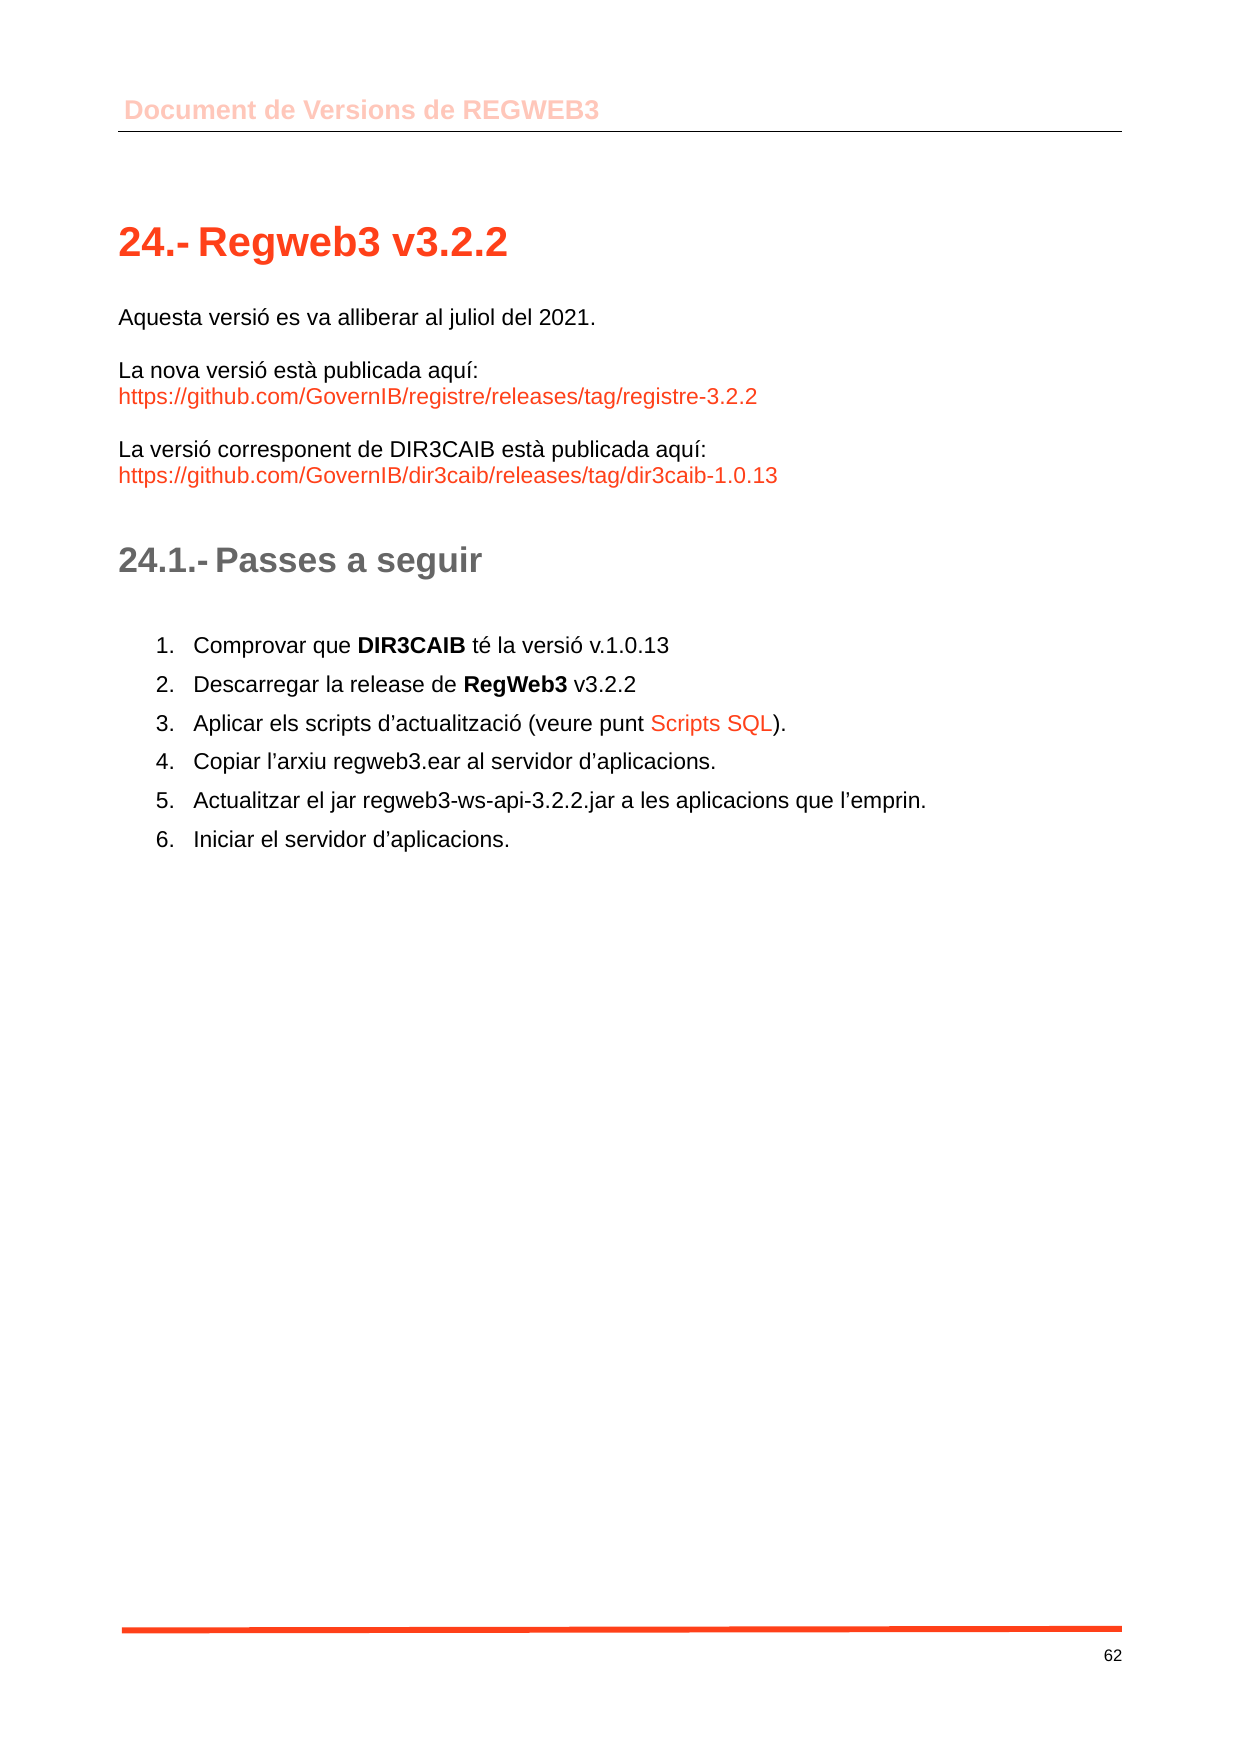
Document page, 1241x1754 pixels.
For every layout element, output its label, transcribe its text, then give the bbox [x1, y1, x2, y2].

subtitle Regweb3 v3.2.2 [118, 217, 1122, 265]
text La versió corresponent de DIR3CAIB està publicada aquí: [118, 436, 1122, 462]
text La nova versió està publicada aquí: [118, 357, 1122, 383]
list Actualitzar el jar regweb3-ws-api-3.2.2.jar a les aplicacions que l’emprin. [156, 787, 1122, 813]
subtitle Passes a seguir [118, 540, 1122, 580]
text Aquesta versió es va alliberar al juliol del 2021. [118, 304, 1122, 330]
list Comprovar que DIR3CAIB té la versió v.1.0.13 [156, 632, 1122, 658]
list Descarregar la release de RegWeb3 v3.2.2 [156, 671, 1122, 697]
text https://github.com/GovernIB/dir3caib/releases/tag/dir3caib-1.0.13 [118, 462, 1122, 488]
list Iniciar el servidor d’aplicacions. [156, 826, 1122, 852]
list Copiar l’arxiu regweb3.ear al servidor d’aplicacions. [156, 748, 1122, 775]
list Aplicar els scripts d’actualització (veure punt Scripts SQL). [156, 709, 1122, 736]
text https://github.com/GovernIB/registre/releases/tag/registre-3.2.2 [118, 383, 1122, 409]
